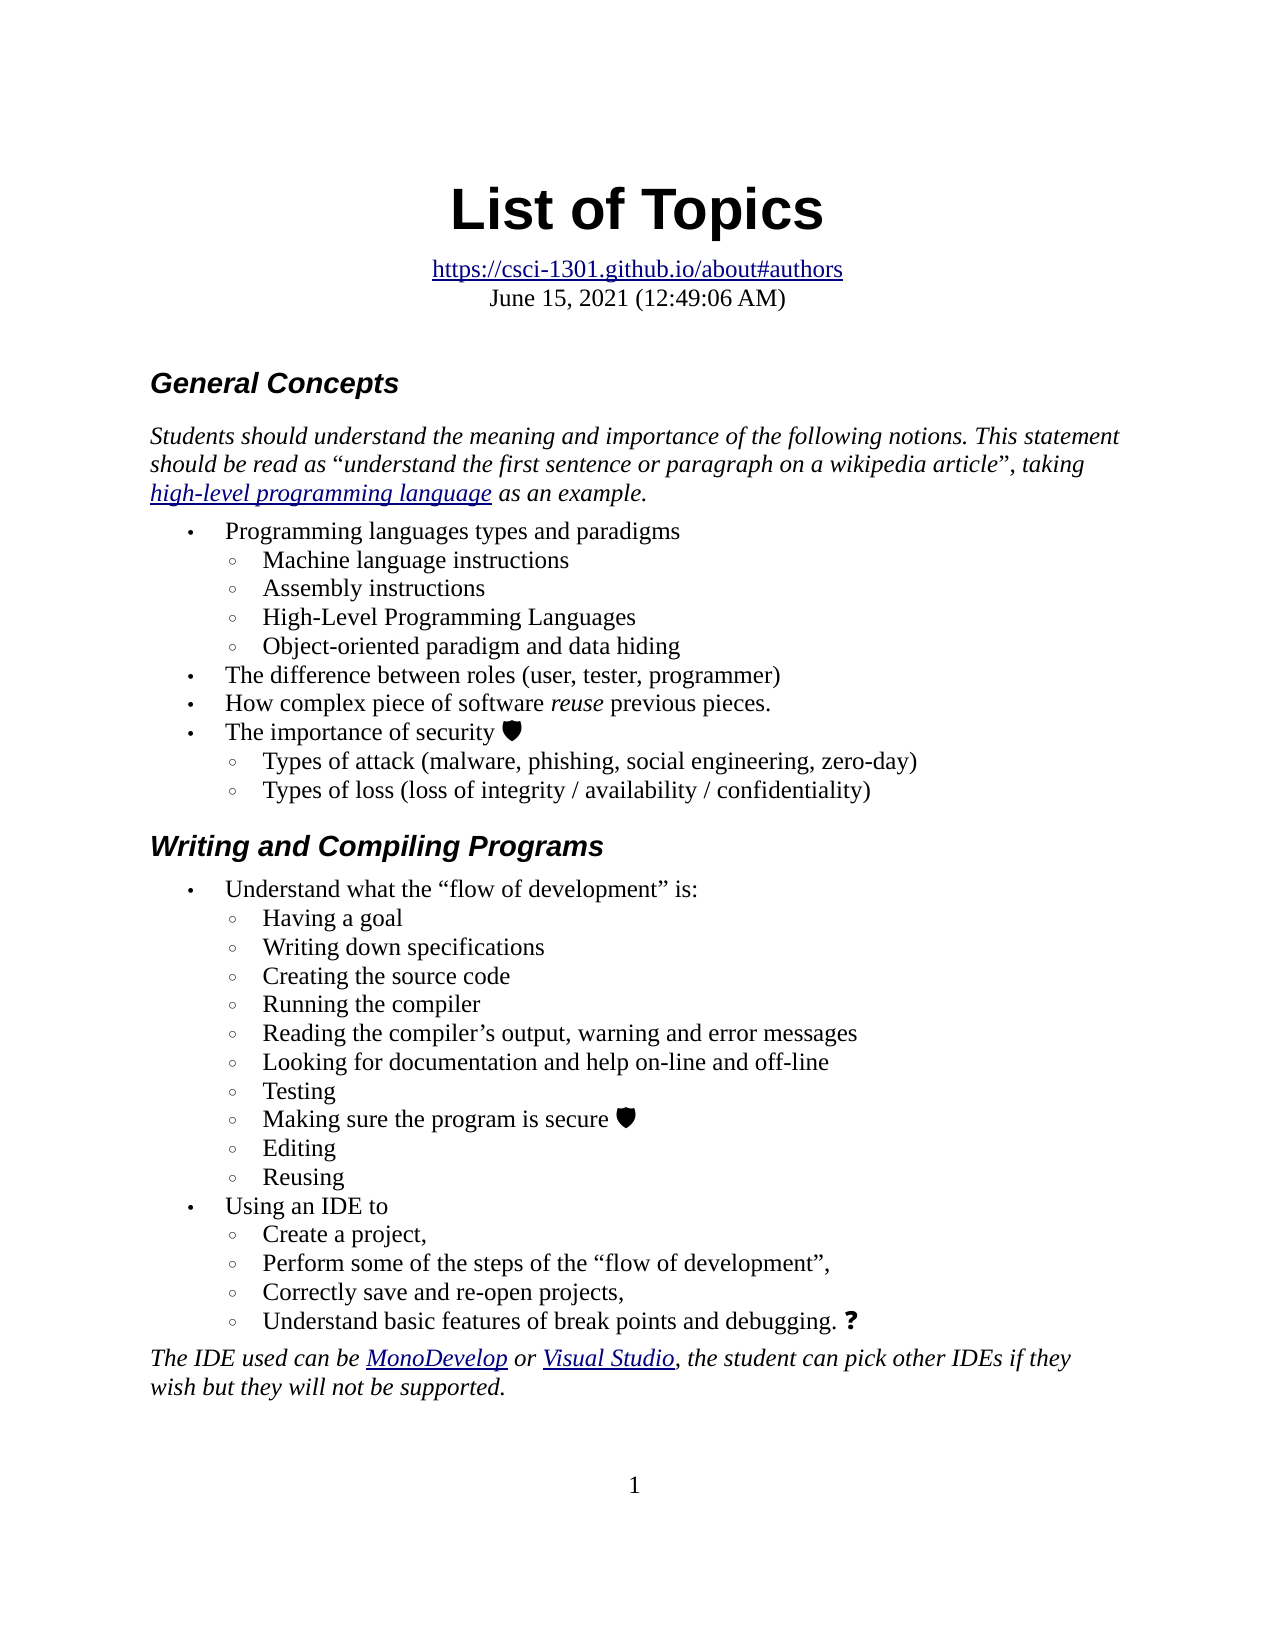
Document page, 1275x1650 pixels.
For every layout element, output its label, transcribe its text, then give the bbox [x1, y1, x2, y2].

subtitle General Concepts [150, 366, 1125, 399]
text Students should understand the meaning and importance of the following notions. This statement should be read as “understand the first sentence or paragraph on a wikipedia article”, taking high-level programming language as an example. [150, 421, 1125, 507]
list High-Level Programming Languages [225, 602, 1125, 631]
list Create a project, [225, 1219, 1125, 1248]
list Looking for documentation and help on-line and off-line [225, 1047, 1125, 1076]
list Writing down specifications [225, 932, 1125, 961]
list Running the compiler [225, 989, 1125, 1018]
list Machine language instructions [225, 545, 1125, 573]
list Object-oriented paradigm and data hiding [225, 631, 1125, 660]
list Making sure the program is secure 🛡️ [225, 1104, 1125, 1133]
list Understand what the “flow of development” is: [187, 874, 1125, 903]
list Testing [225, 1076, 1125, 1104]
list Reading the compiler’s output, warning and error messages [225, 1018, 1125, 1047]
list Editing [225, 1133, 1125, 1162]
list Types of attack (malware, phishing, social engineering, zero-day) [225, 746, 1125, 775]
text https://csci-1301.github.io/about#authors [150, 254, 1125, 283]
list Correctly save and re-open projects, [225, 1277, 1125, 1306]
list Understand basic features of break points and debugging. ❓ [225, 1306, 1125, 1334]
list Assembly instructions [225, 573, 1125, 602]
text June 15, 2021 (12:49:06 AM) [150, 283, 1125, 312]
list Types of loss (loss of integrity / availability / confidentiality) [225, 775, 1125, 803]
text The IDE used can be MonoDevelop or Visual Studio, the student can pick other IDEs if they wish but they will not be supported. [150, 1343, 1125, 1401]
list The importance of security 🛡️ [187, 717, 1125, 746]
title List of Topics [150, 175, 1125, 242]
list Programming languages types and paradigms [187, 516, 1125, 545]
list Reusing [225, 1162, 1125, 1191]
subtitle Writing and Compiling Programs [150, 828, 1125, 862]
list The difference between roles (user, tester, programmer) [187, 660, 1125, 688]
list Using an IDE to [187, 1191, 1125, 1219]
list Creating the source code [225, 961, 1125, 989]
list How complex piece of software reuse previous pieces. [187, 688, 1125, 717]
list Having a goal [225, 903, 1125, 932]
list Perform some of the steps of the “flow of development”, [225, 1248, 1125, 1277]
